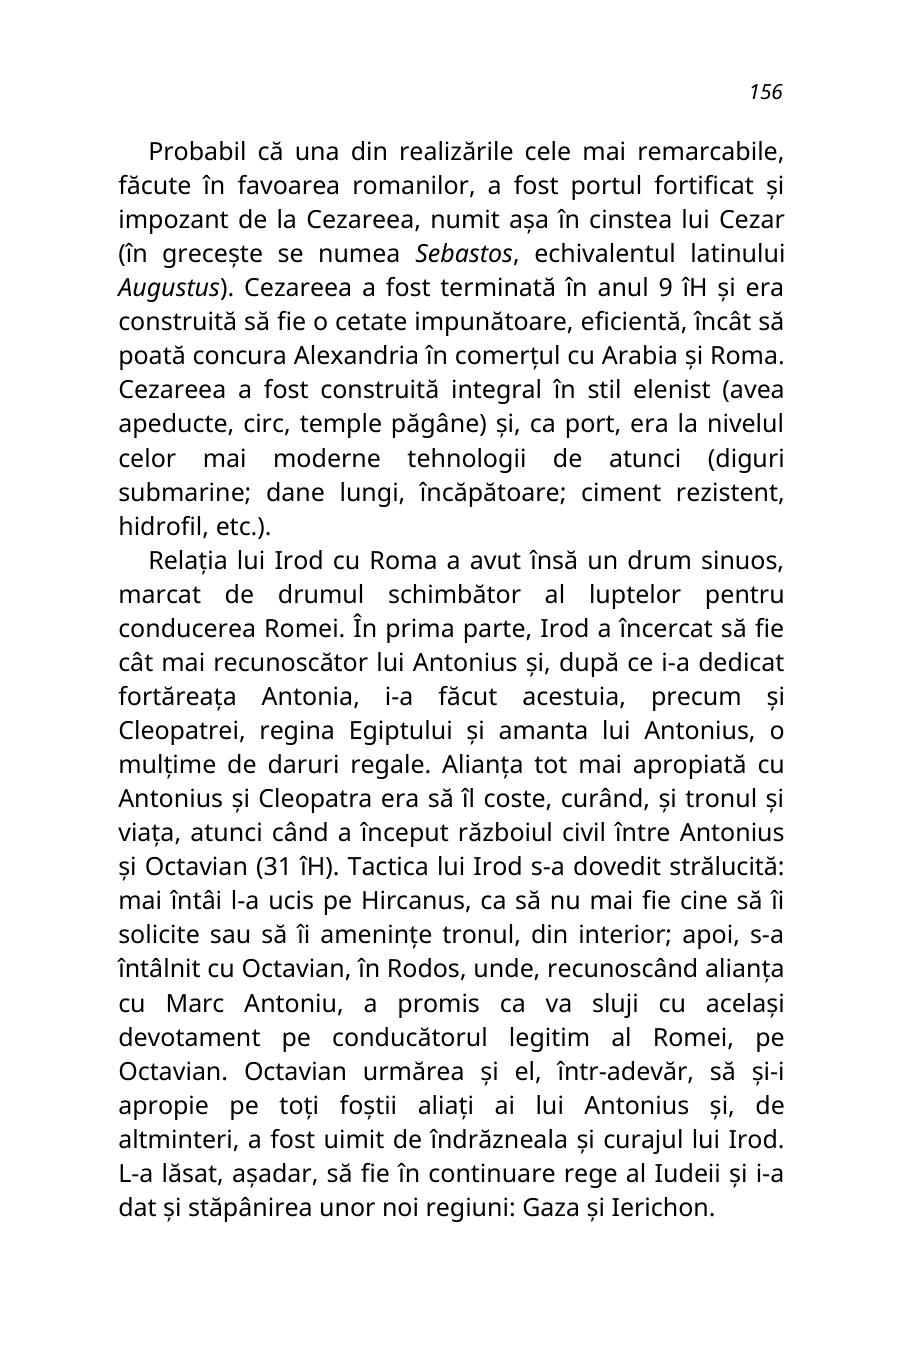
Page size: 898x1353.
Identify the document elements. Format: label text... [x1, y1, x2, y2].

text Probabil că una din realizările cele mai remarcabile, făcute în favoarea romanilor, a fost portul fortificat şi impozant de la Cezareea, numit aşa în cinstea lui Cezar (în greceşte se numea Sebastos, echivalentul latinului Augustus). Cezareea a fost terminată în anul 9 îH şi era construită să fie o cetate impunătoare, eficientă, încât să poată concura Alexandria în comerţul cu Arabia şi Roma. Cezareea a fost construită integral în stil elenist (avea apeducte, circ, temple păgâne) şi, ca port, era la nivelul celor mai moderne tehnologii de atunci (diguri submarine; dane lungi, încăpătoare; ciment rezistent, hidrofil, etc.). [118, 134, 786, 542]
text Relaţia lui Irod cu Roma a avut însă un drum sinuos, marcat de drumul schimbător al luptelor pentru conducerea Romei. În prima parte, Irod a încercat să fie cât mai recunoscător lui Antonius şi, după ce i-a dedicat fortăreaţa Antonia, i-a făcut acestuia, precum şi Cleopatrei, regina Egiptului şi amanta lui Antonius, o mulţime de daruri regale. Alianţa tot mai apropiată cu Antonius şi Cleopatra era să îl coste, curând, şi tronul şi viaţa, atunci când a început războiul civil între Antonius şi Octavian (31 îH). Tactica lui Irod s-a dovedit strălucită: mai întâi l-a ucis pe Hircanus, ca să nu mai fie cine să îi solicite sau să îi ameninţe tronul, din interior; apoi, s-a întâlnit cu Octavian, în Rodos, unde, recunoscând alianţa cu Marc Antoniu, a promis ca va sluji cu acelaşi devotament pe conducătorul legitim al Romei, pe Octavian. Octavian urmărea şi el, într-adevăr, să şi-i apropie pe toţi foştii aliaţi ai lui Antonius şi, de altminteri, a fost uimit de îndrăzneala şi curajul lui Irod. L-a lăsat, aşadar, să fie în continuare rege al Iudeii şi i-a dat şi stăpânirea unor noi regiuni: Gaza şi Ierichon. [118, 542, 786, 1224]
